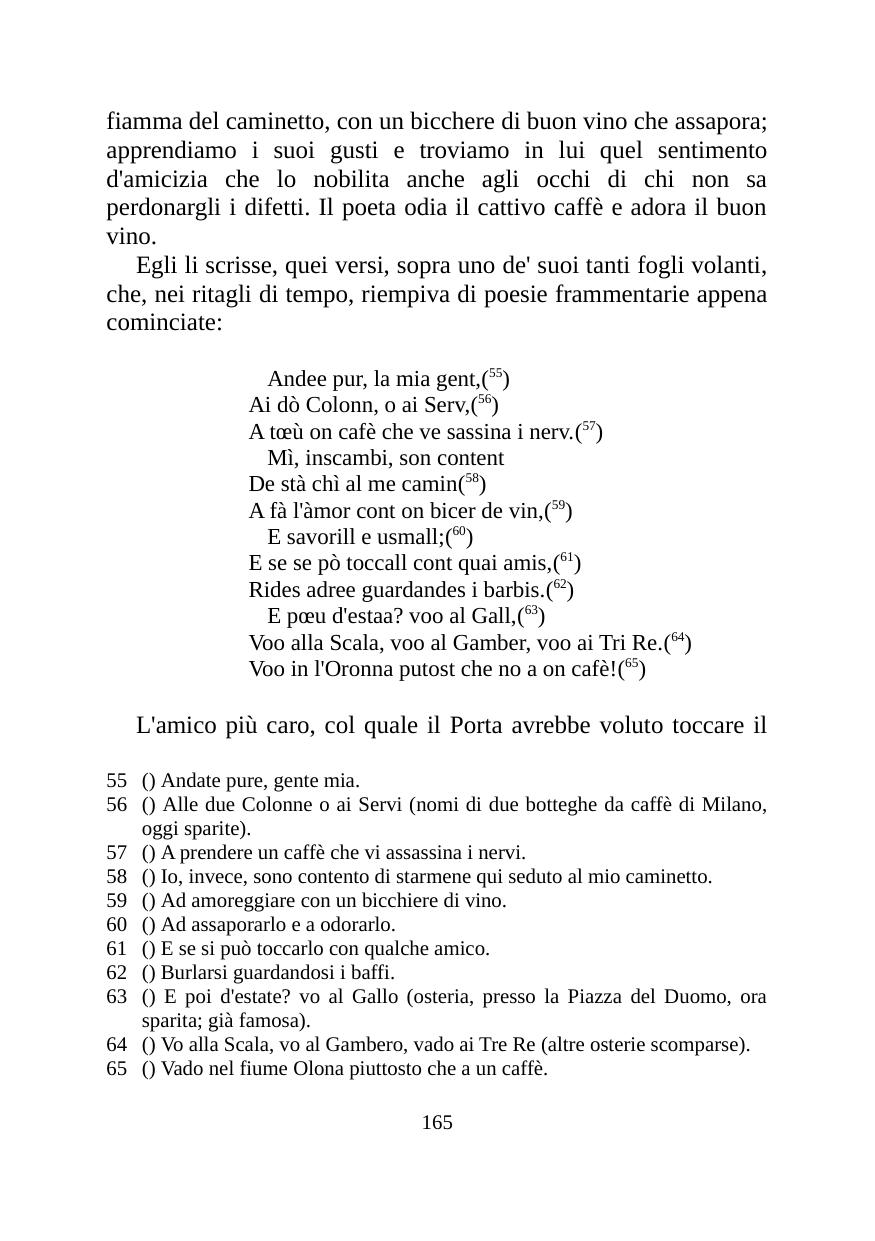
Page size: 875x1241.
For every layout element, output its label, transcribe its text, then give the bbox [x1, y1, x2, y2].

text De stà chì al me camin() [219, 470, 768, 497]
text fiamma del caminetto, con un bicchere di buon vino che assapora; apprendiamo i suoi gusti e troviamo in lui quel sentimento d'amicizia che lo nobilita anche agli occhi di chi non sa perdonargli i difetti. Il poeta odia il cattivo caffè e adora il buon vino. [106, 106, 768, 250]
text A tœù on cafè che ve sassina i nerv.() [219, 418, 768, 444]
text A fà l'àmor cont on bicer de vin,() [219, 497, 768, 523]
text Mì, inscambi, son content [237, 444, 768, 470]
text () Ad assaporarlo e a odorarlo. [106, 912, 768, 936]
text L'amico più caro, col quale il Porta avrebbe voluto toccare il [106, 710, 768, 739]
text () Vo alla Scala, vo al Gambero, vado ai Tre Re (altre osterie scomparse). [106, 1032, 768, 1056]
text Andee pur, la mia gent,() [237, 365, 768, 391]
text () E poi d'estate? vo al Gallo (osteria, presso la Piazza del Duomo, ora sparita; già famosa). [106, 984, 768, 1032]
text () Vado nel fiume Olona piuttosto che a un caffè. [106, 1056, 768, 1080]
text () Andate pure, gente mia. [106, 768, 768, 792]
text () E se si può toccarlo con qualche amico. [106, 936, 768, 960]
text E se se pò toccall cont quai amis,() [219, 549, 768, 576]
text Voo in l'Oronna putost che no a on cafè!() [219, 655, 768, 681]
text () Ad amoreggiare con un bicchiere di vino. [106, 888, 768, 912]
text Rides adree guardandes i barbis.() [219, 576, 768, 602]
text Egli li scrisse, quei versi, sopra uno de' suoi tanti fogli volanti, che, nei ritagli di tempo, riempiva di poesie frammentarie appena cominciate: [106, 250, 768, 336]
text () Burlarsi guardandosi i baffi. [106, 960, 768, 984]
text E pœu d'estaa? voo al Gall,() [237, 602, 768, 628]
text E savorill e usmall;() [237, 523, 768, 549]
text Ai dò Colonn, o ai Serv,() [219, 391, 768, 418]
text Voo alla Scala, voo al Gamber, voo ai Tri Re.() [219, 628, 768, 655]
text () Io, invece, sono contento di starmene qui seduto al mio caminetto. [106, 864, 768, 888]
text () A prendere un caffè che vi assassina i nervi. [106, 840, 768, 864]
text () Alle due Colonne o ai Servi (nomi di due botteghe da caffè di Milano, oggi sparite). [106, 792, 768, 840]
